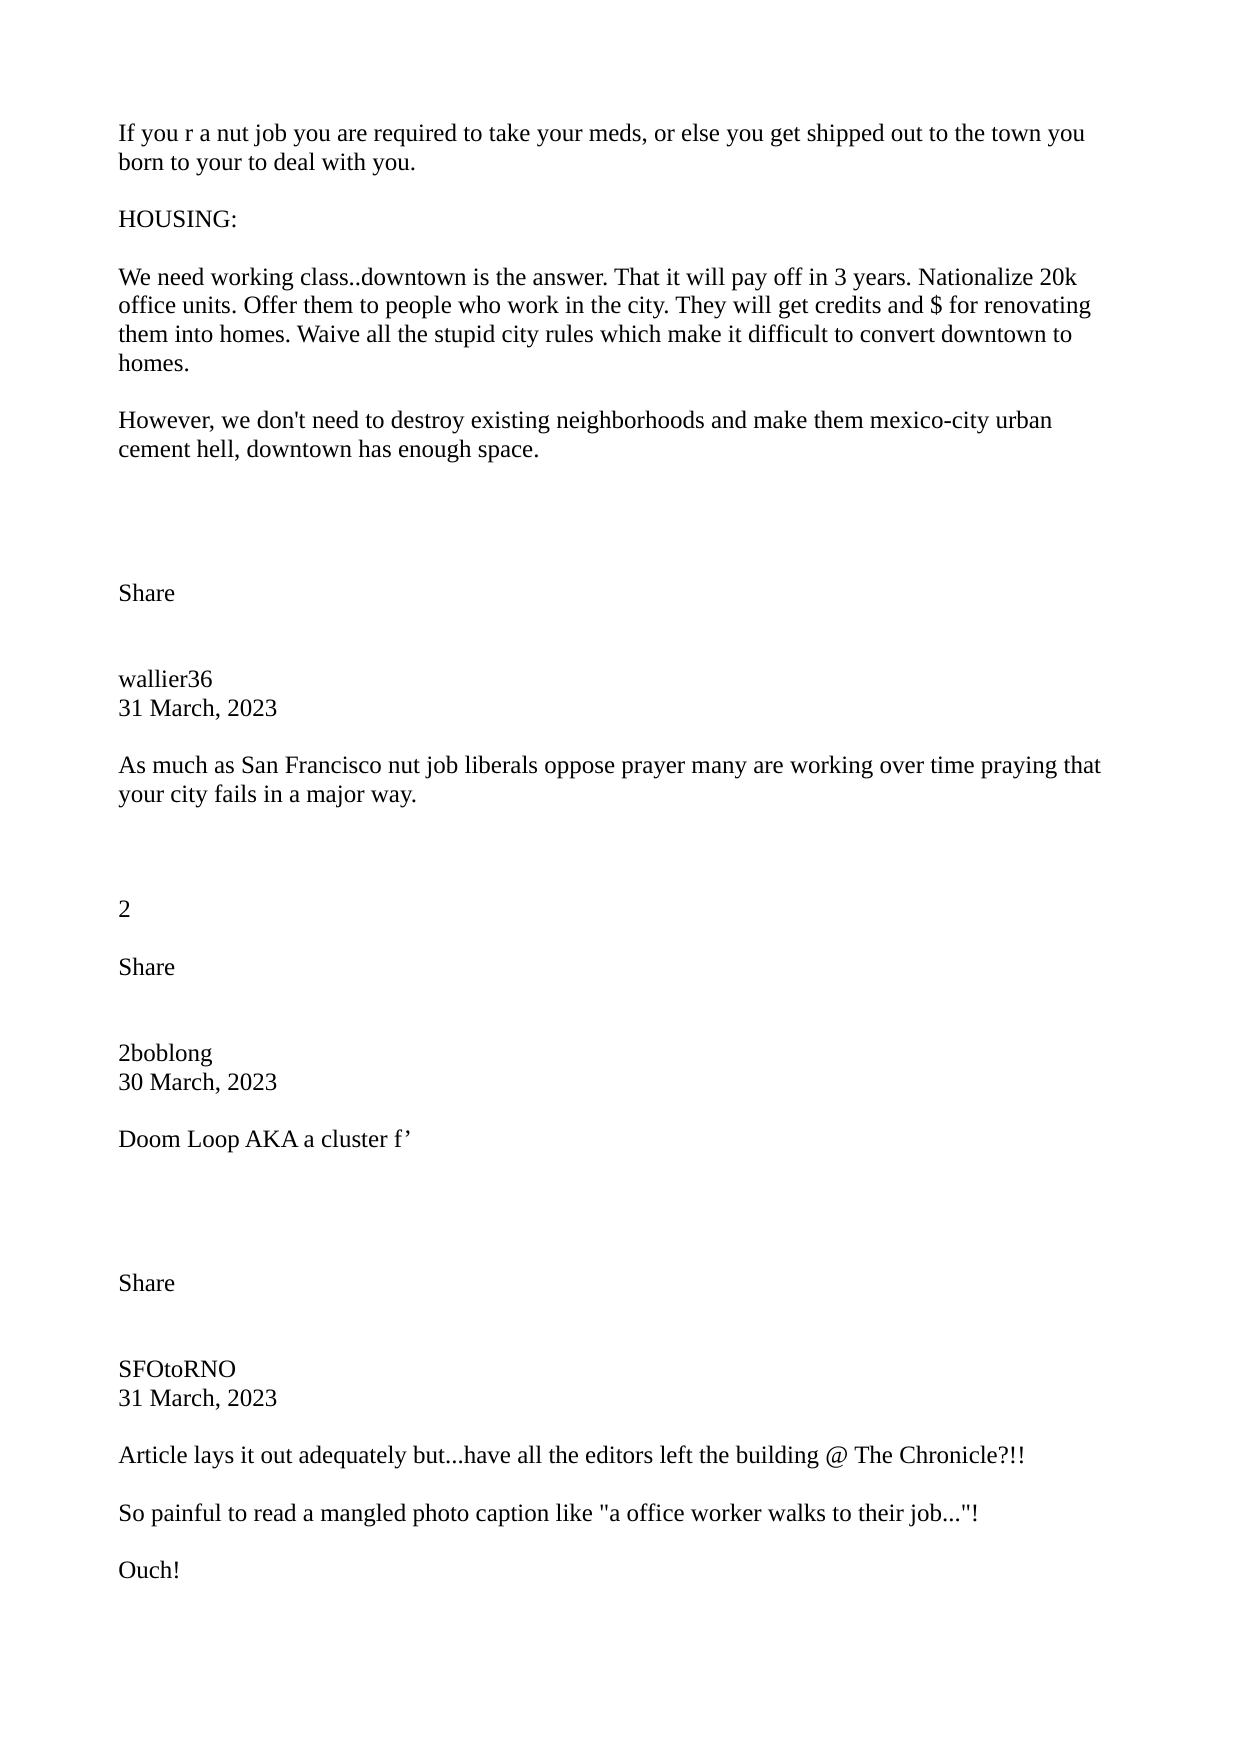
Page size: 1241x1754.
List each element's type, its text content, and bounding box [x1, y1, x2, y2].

text 31 March, 2023 [118, 693, 1122, 722]
text As much as San Francisco nut job liberals oppose prayer many are working over time praying that your city fails in a major way. [118, 751, 1122, 808]
text Share [118, 578, 1122, 607]
text 2boblong [118, 1038, 1122, 1067]
text Article lays it out adequately but...have all the editors left the building @ The Chronicle?!! [118, 1441, 1122, 1469]
text 31 March, 2023 [118, 1383, 1122, 1412]
text Share [118, 1268, 1122, 1297]
text wallier36 [118, 664, 1122, 693]
text SFOtoRNO [118, 1354, 1122, 1383]
text 2 [118, 894, 1122, 923]
text However, we don't need to destroy existing neighborhoods and make them mexico-city urban cement hell, downtown has enough space. [118, 406, 1122, 463]
text Share [118, 952, 1122, 981]
text Doom Loop AKA a cluster f’ [118, 1124, 1122, 1153]
text 30 March, 2023 [118, 1067, 1122, 1096]
text We need working class..downtown is the answer. That it will pay off in 3 years. Nationalize 20k office units. Offer them to people who work in the city. They will get credits and $ for renovating them into homes. Waive all the stupid city rules which make it difficult to convert downtown to homes. [118, 262, 1122, 377]
text Ouch! [118, 1556, 1122, 1584]
text If you r a nut job you are required to take your meds, or else you get shipped out to the town you born to your to deal with you. [118, 118, 1122, 176]
text So painful to read a mangled photo caption like "a office worker walks to their job..."! [118, 1498, 1122, 1527]
text HOUSING: [118, 204, 1122, 233]
